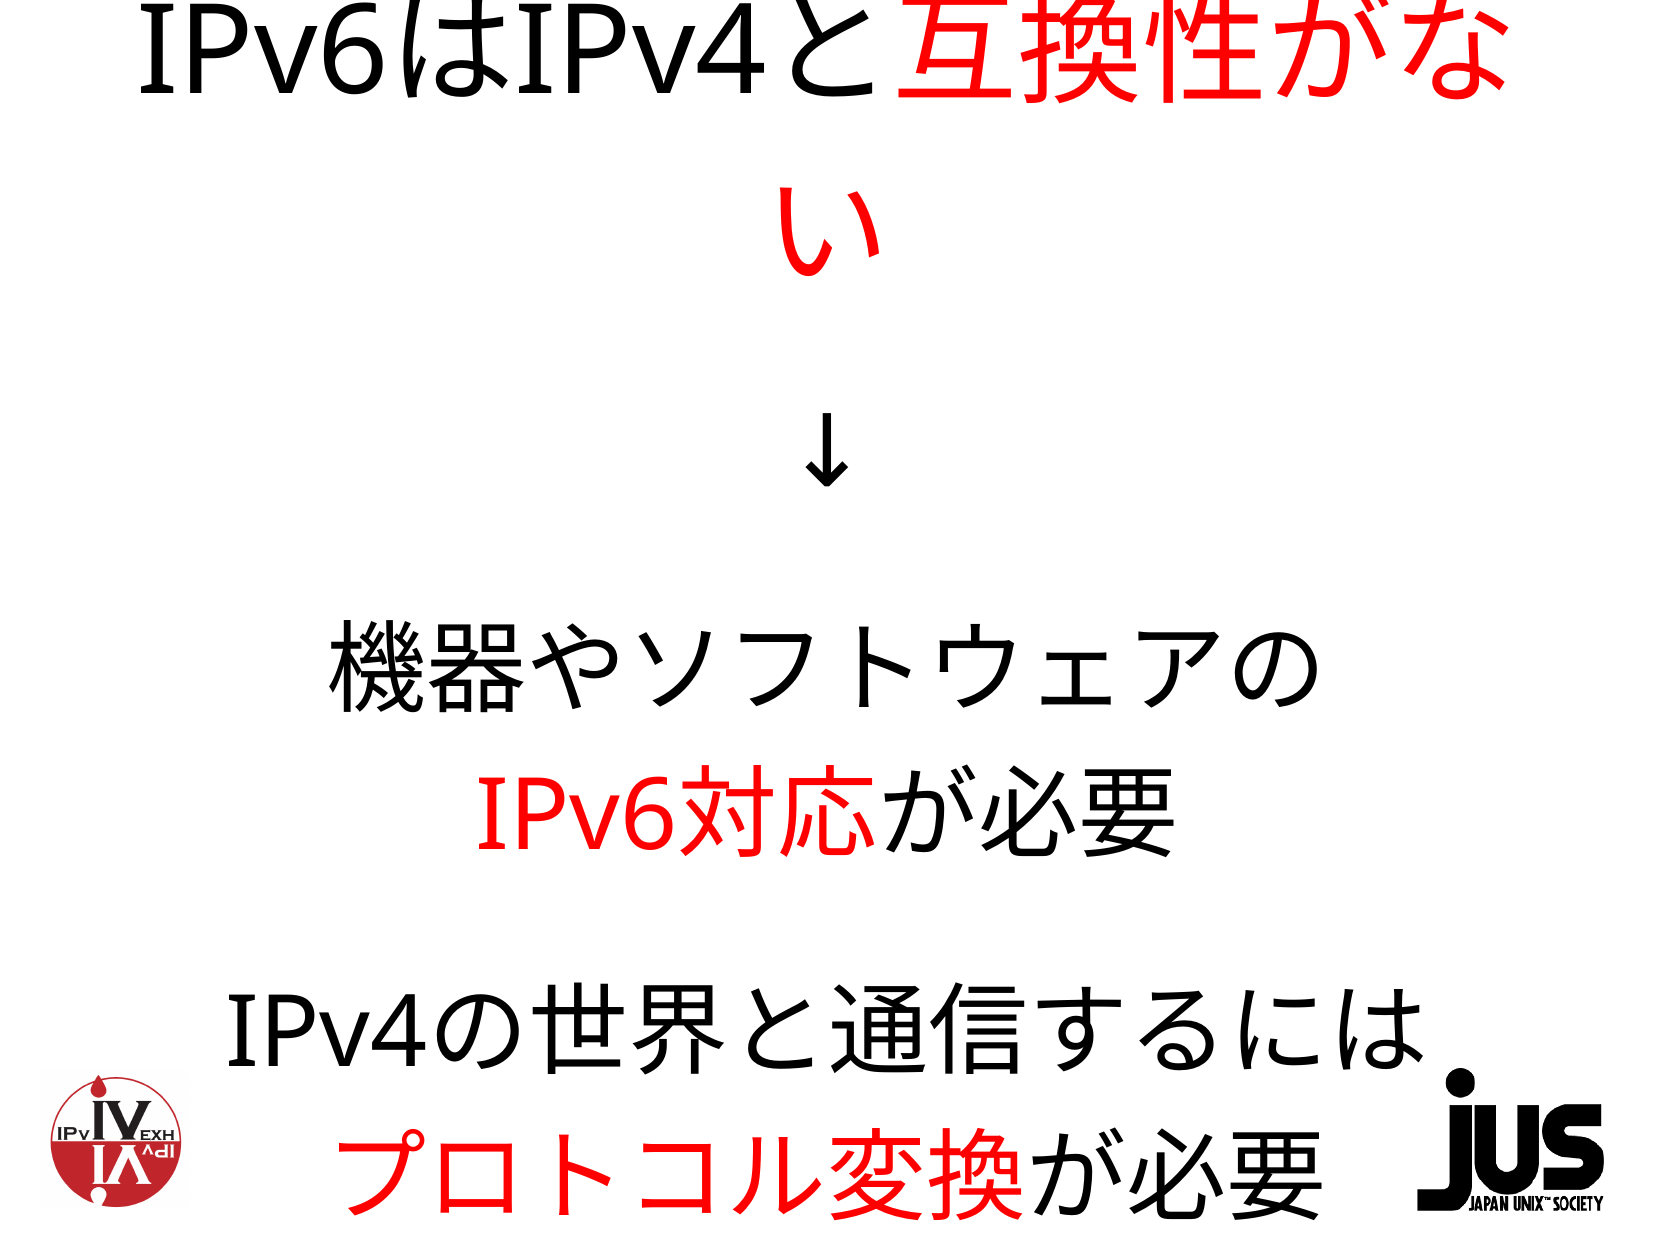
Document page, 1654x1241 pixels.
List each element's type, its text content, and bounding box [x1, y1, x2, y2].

picture [1417, 1068, 1604, 1211]
subtitle IPv6はIPv4と互換性がない ↓ 機器やソフトウェアの IPv6対応が必要 IPv4の世界と通信するには プロトコル変換が必要 [82, 88, 1571, 1102]
picture [41, 1068, 190, 1210]
